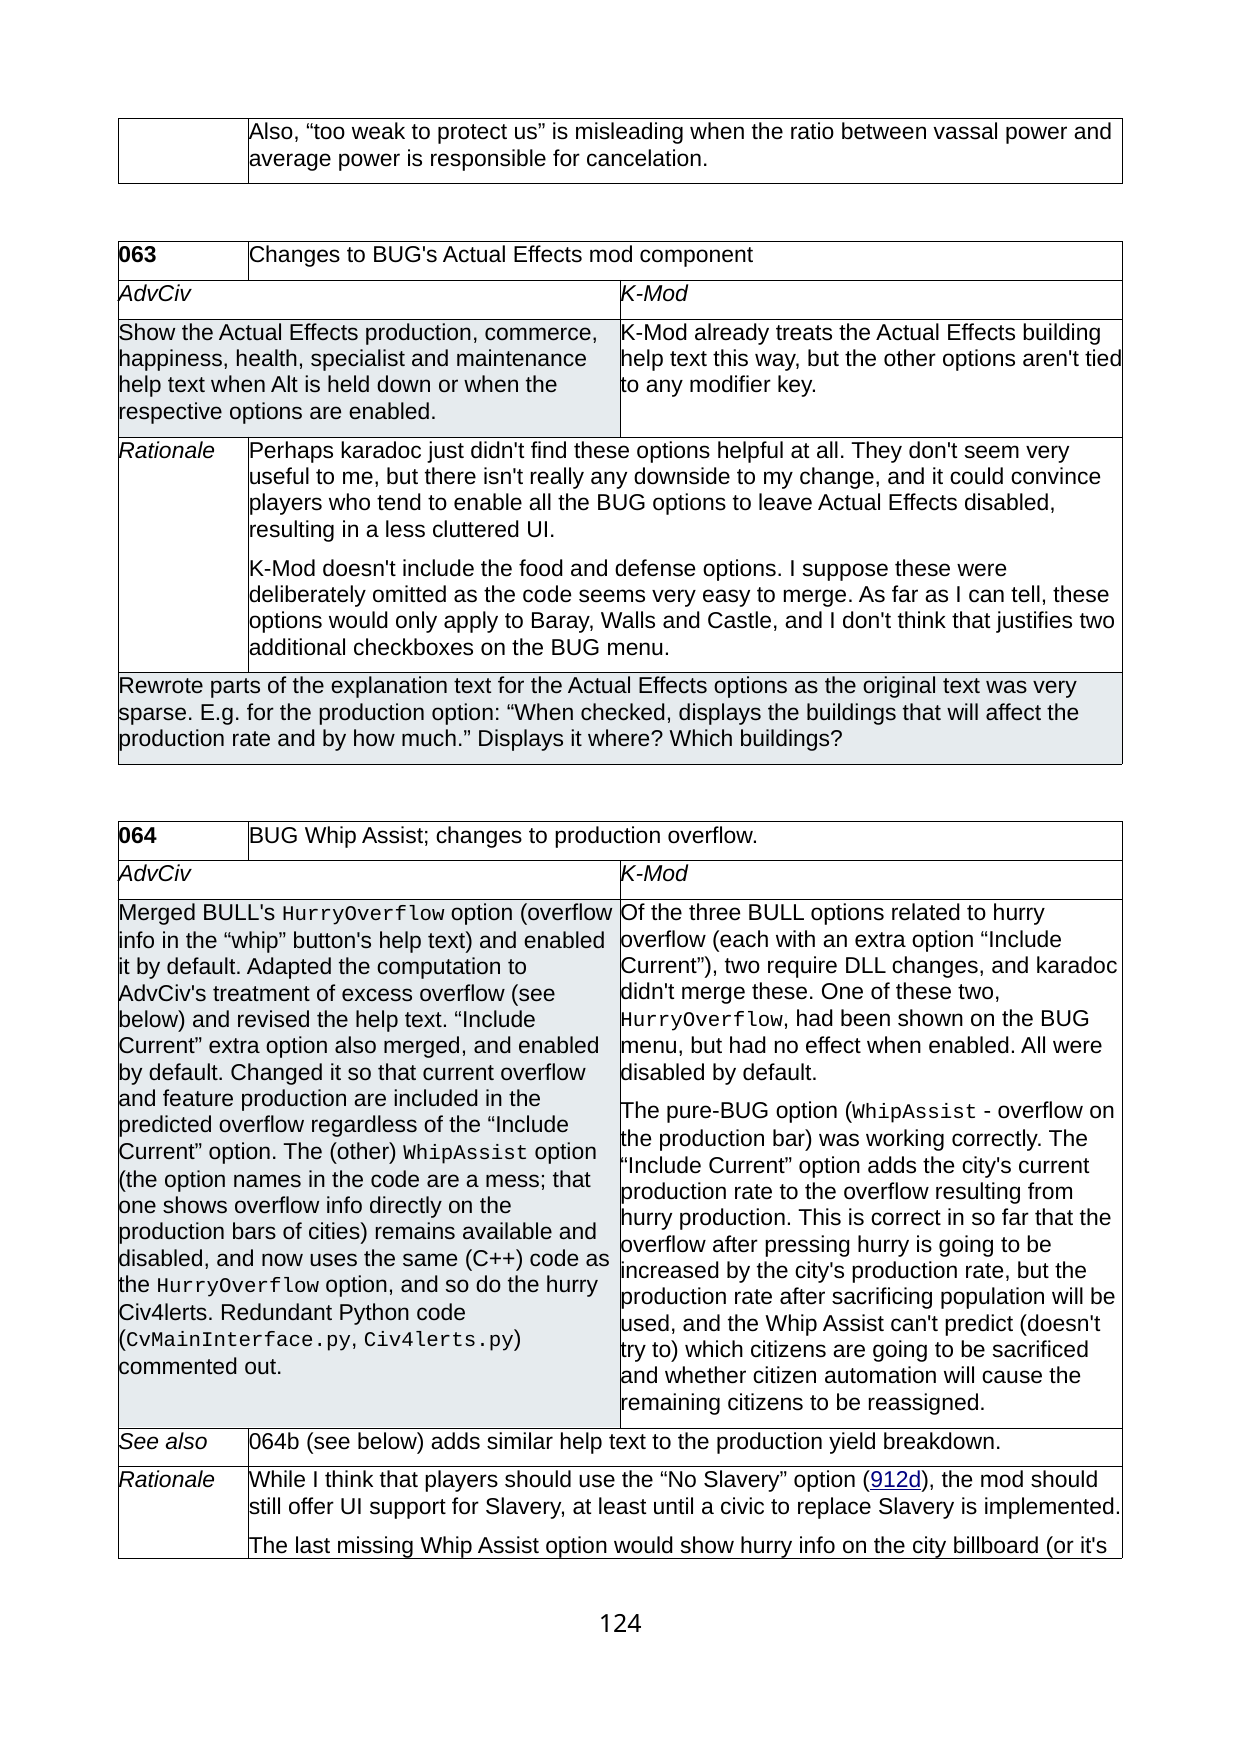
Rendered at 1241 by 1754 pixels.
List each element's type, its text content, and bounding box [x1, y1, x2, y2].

table_header BUG Whip Assist; changes to production overflow. [249, 822, 1122, 860]
table_cell 064b (see below) adds similar help text to the production yield breakdown. [249, 1429, 1122, 1466]
table_cell See also [119, 1429, 248, 1466]
table_cell K-Mod already treats the Actual Effects building help text this way, but the other options aren't tied to any modifier key. [621, 320, 1122, 437]
table_cell Rewrote parts of the explanation text for the Actual Effects options as the original text was very sparse. E.g. for the production option: “When checked, displays the buildings that will affect the production rate and by how much.” Displays it where? Which buildings? [119, 673, 1122, 764]
table_cell K-Mod [621, 861, 1122, 899]
table_cell Perhaps karadoc just didn't find these options helpful at all. They don't seem very useful to me, but there isn't really any downside to my change, and it could convince players who tend to enable all the BUG options to leave Actual Effects disabled, resulting in a less cluttered UI. K-Mod doesn't include the food and defense options. I suppose these were deliberately omitted as the code seems very easy to merge. As far as I can tell, these options would only apply to Baray, Walls and Castle, and I don't think that justifies two additional checkboxes on the BUG menu. [249, 438, 1122, 672]
table_cell Show the Actual Effects production, commerce, happiness, health, specialist and maintenance help text when Alt is held down or when the respective options are enabled. [119, 320, 620, 437]
table_cell Of the three BULL options related to hurry overflow (each with an extra option “Include Current”), two require DLL changes, and karadoc didn't merge these. One of these two, HurryOverflow, had been shown on the BUG menu, but had no effect when enabled. All were disabled by default. The pure-BUG option (WhipAssist - overflow on the production bar) was working correctly. The “Include Current” option adds the city's current production rate to the overflow resulting from hurry production. This is correct in so far that the overflow after pressing hurry is going to be increased by the city's production rate, but the production rate after sacrificing population will be used, and the Whip Assist can't predict (doesn't try to) which citizens are going to be sacrificed and whether citizen automation will cause the remaining citizens to be reassigned. [621, 900, 1122, 1427]
table_cell Also, “too weak to protect us” is misleading when the ratio between vassal power and average power is responsible for cancelation. [249, 119, 1122, 183]
table_header Changes to BUG's Actual Effects mod component [249, 242, 1122, 280]
table_cell K-Mod [621, 281, 1122, 319]
table_cell While I think that players should use the “No Slavery” option (912d), the mod should still offer UI support for Slavery, at least until a civic to replace Slavery is implemented. The last missing Whip Assist option would show hurry info on the city billboard (or it's [249, 1467, 1122, 1558]
table_cell Rationale [119, 1467, 248, 1558]
table_cell Merged BULL's HurryOverflow option (overflow info in the “whip” button's help text) and enabled it by default. Adapted the computation to AdvCiv's treatment of excess overflow (see below) and revised the help text. “Include Current” extra option also merged, and enabled by default. Changed it so that current overflow and feature production are included in the predicted overflow regardless of the “Include Current” option. The (other) WhipAssist option (the option names in the code are a mess; that one shows overflow info directly on the production bars of cities) remains available and disabled, and now uses the same (C++) code as the HurryOverflow option, and so do the hurry Civ4lerts. Redundant Python code (CvMainInterface.py, Civ4lerts.py) commented out. [119, 900, 620, 1427]
table_cell AdvCiv [119, 281, 620, 319]
table_header 064 [119, 822, 248, 860]
table_cell Rationale [119, 438, 248, 672]
table_cell [119, 119, 248, 183]
table_header 063 [119, 242, 248, 280]
table_cell AdvCiv [119, 861, 620, 899]
